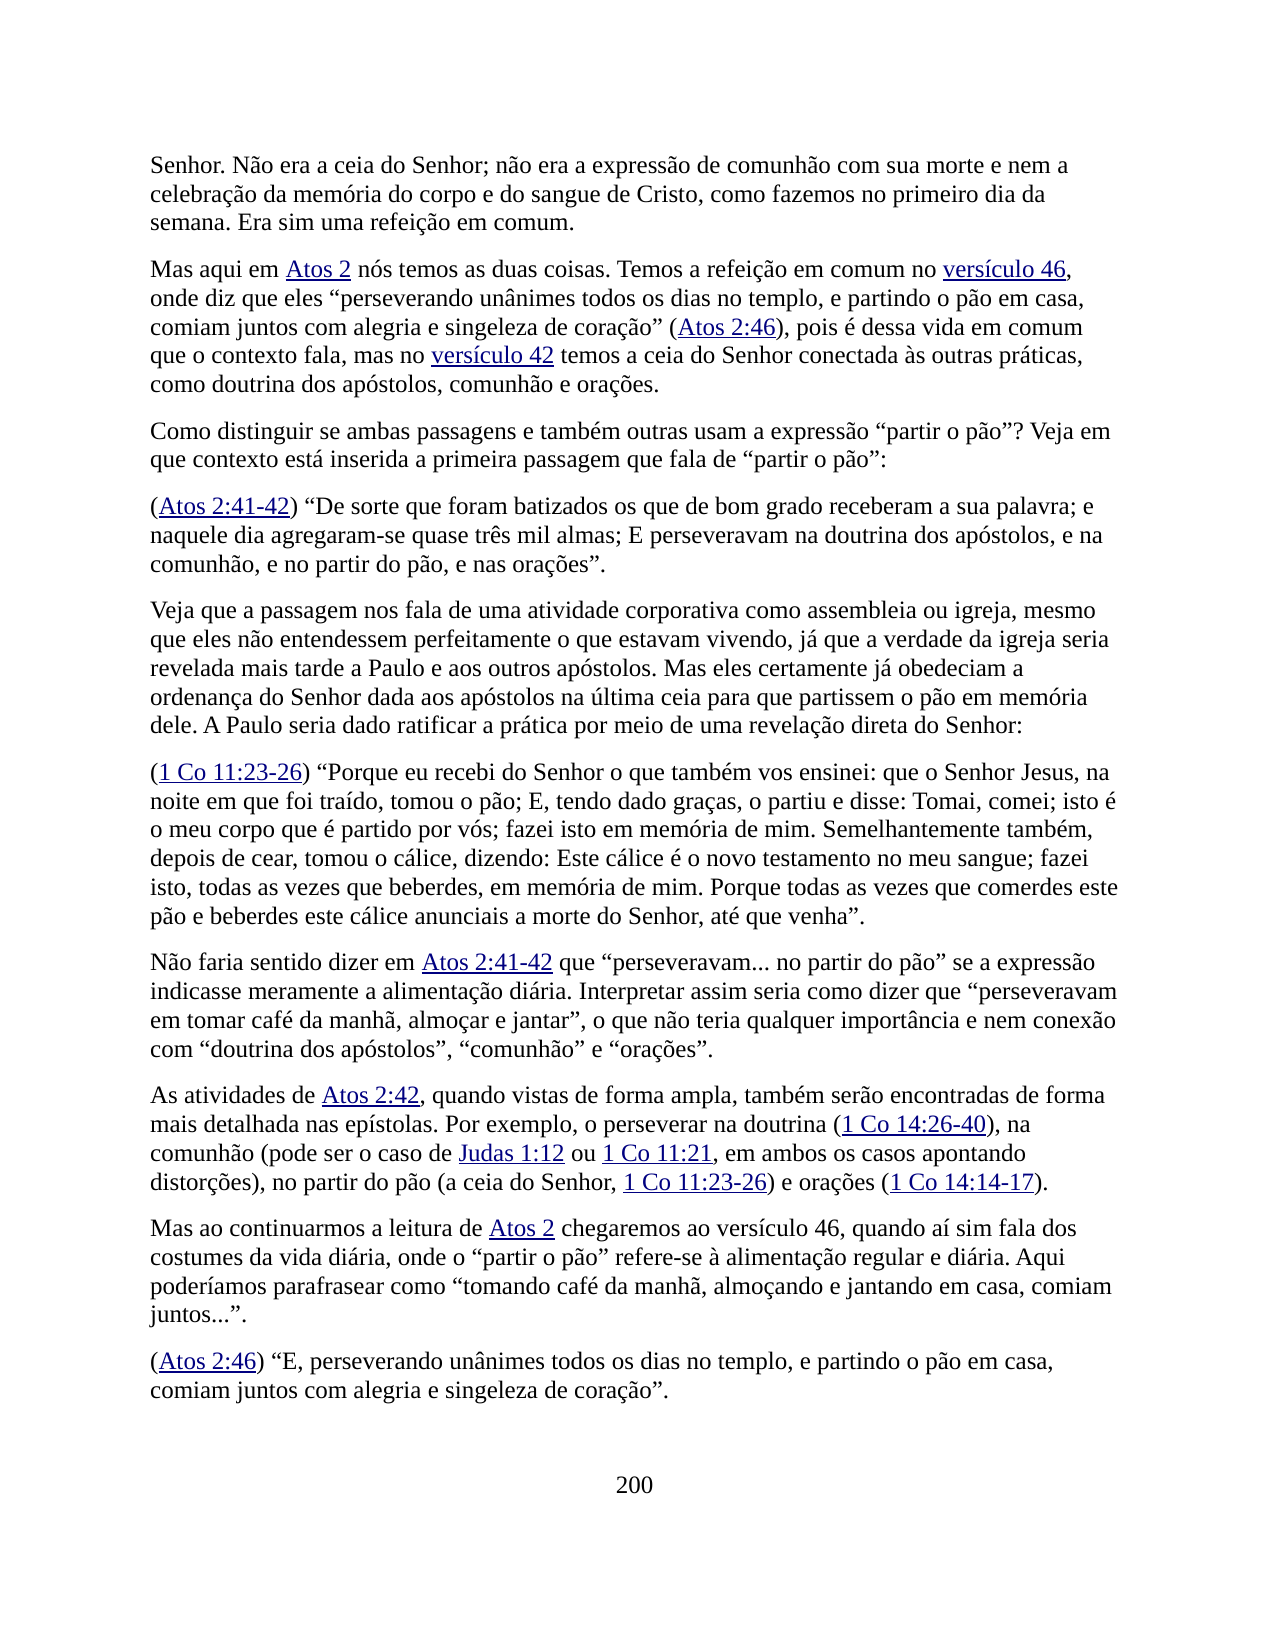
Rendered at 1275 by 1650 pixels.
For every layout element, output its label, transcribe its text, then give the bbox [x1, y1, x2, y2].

text Senhor. Não era a ceia do Senhor; não era a expressão de comunhão com sua morte e nem a celebração da memória do corpo e do sangue de Cristo, como fazemos no primeiro dia da semana. Era sim uma refeição em comum. [150, 150, 1125, 236]
text (Atos 2:41-42) “De sorte que foram batizados os que de bom grado receberam a sua palavra; e naquele dia agregaram-se quase três mil almas; E perseveravam na doutrina dos apóstolos, e na comunhão, e no partir do pão, e nas orações”. [150, 491, 1125, 577]
text Como distinguir se ambas passagens e também outras usam a expressão “partir o pão”? Veja em que contexto está inserida a primeira passagem que fala de “partir o pão”: [150, 416, 1125, 473]
text (Atos 2:46) “E, perseverando unânimes todos os dias no templo, e partindo o pão em casa, comiam juntos com alegria e singeleza de coração”. [150, 1346, 1125, 1404]
text Veja que a passagem nos fala de uma atividade corporativa como assembleia ou igreja, mesmo que eles não entendessem perfeitamente o que estavam vivendo, já que a verdade da igreja seria revelada mais tarde a Paulo e aos outros apóstolos. Mas eles certamente já obedeciam a ordenança do Senhor dada aos apóstolos na última ceia para que partissem o pão em memória dele. A Paulo seria dado ratificar a prática por meio de uma revelação direta do Senhor: [150, 595, 1125, 739]
text (1 Co 11:23-26) “Porque eu recebi do Senhor o que também vos ensinei: que o Senhor Jesus, na noite em que foi traído, tomou o pão; E, tendo dado graças, o partiu e disse: Tomai, comei; isto é o meu corpo que é partido por vós; fazei isto em memória de mim. Semelhantemente também, depois de cear, tomou o cálice, dizendo: Este cálice é o novo testamento no meu sangue; fazei isto, todas as vezes que beberdes, em memória de mim. Porque todas as vezes que comerdes este pão e beberdes este cálice anunciais a morte do Senhor, até que venha”. [150, 757, 1125, 929]
text Mas ao continuarmos a leitura de Atos 2 chegaremos ao versículo 46, quando aí sim fala dos costumes da vida diária, onde o “partir o pão” refere-se à alimentação regular e diária. Aqui poderíamos parafrasear como “tomando café da manhã, almoçando e jantando em casa, comiam juntos...”. [150, 1213, 1125, 1328]
text Mas aqui em Atos 2 nós temos as duas coisas. Temos a refeição em comum no versículo 46, onde diz que eles “perseverando unânimes todos os dias no templo, e partindo o pão em casa, comiam juntos com alegria e singeleza de coração” (Atos 2:46), pois é dessa vida em comum que o contexto fala, mas no versículo 42 temos a ceia do Senhor conectada às outras práticas, como doutrina dos apóstolos, comunhão e orações. [150, 254, 1125, 398]
text As atividades de Atos 2:42, quando vistas de forma ampla, também serão encontradas de forma mais detalhada nas epístolas. Por exemplo, o perseverar na doutrina (1 Co 14:26-40), na comunhão (pode ser o caso de Judas 1:12 ou 1 Co 11:21, em ambos os casos apontando distorções), no partir do pão (a ceia do Senhor, 1 Co 11:23-26) e orações (1 Co 14:14-17). [150, 1080, 1125, 1195]
text Não faria sentido dizer em Atos 2:41-42 que “perseveravam... no partir do pão” se a expressão indicasse meramente a alimentação diária. Interpretar assim seria como dizer que “perseveravam em tomar café da manhã, almoçar e jantar”, o que não teria qualquer importância e nem conexão com “doutrina dos apóstolos”, “comunhão” e “orações”. [150, 947, 1125, 1062]
